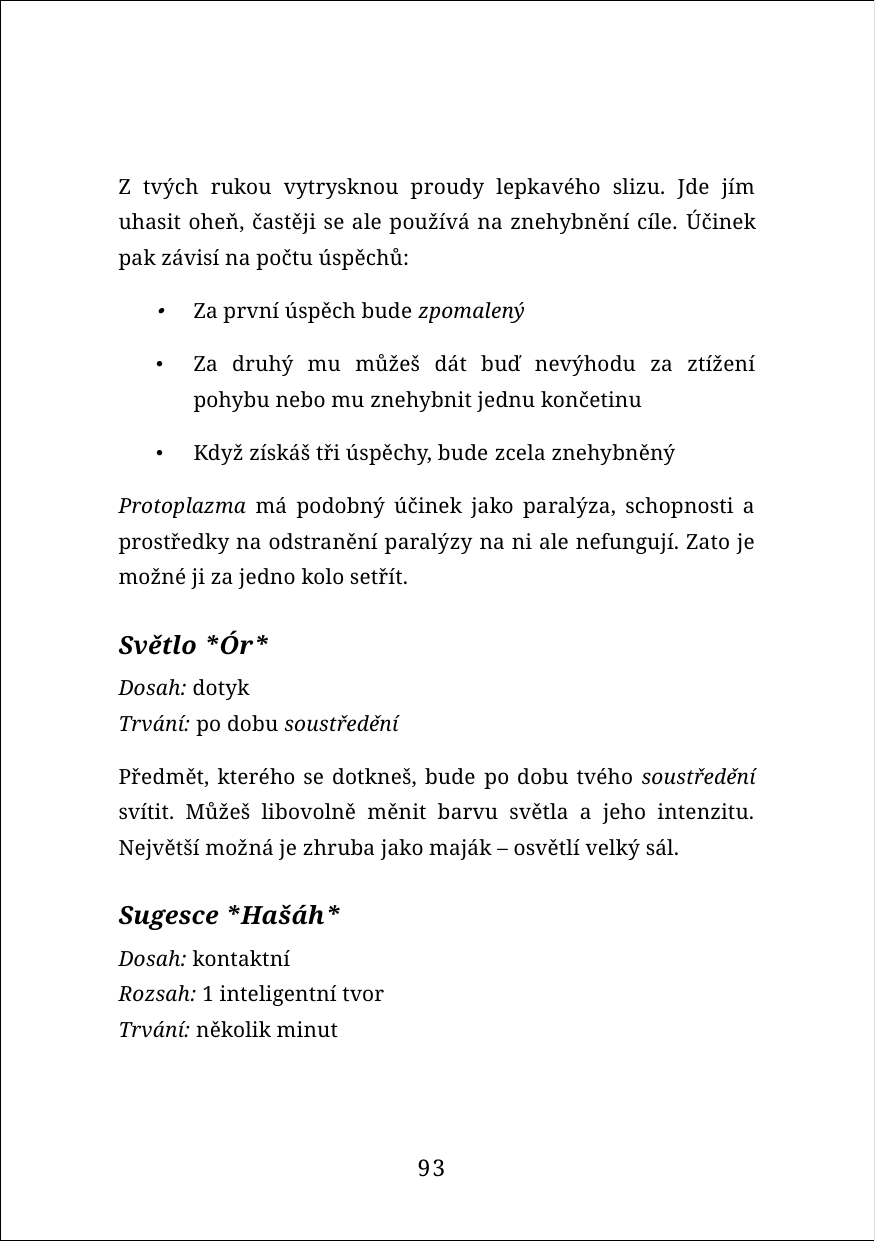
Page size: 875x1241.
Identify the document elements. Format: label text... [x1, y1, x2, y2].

list Za první úspěch bude zpomalený [156, 296, 756, 324]
subtitle Sugesce *Hašáh* [118, 898, 756, 932]
text Dosah: kontaktní Rozsah: 1 inteligentní tvor Trvání: několik minut [118, 944, 756, 1043]
list Za druhý mu můžeš dát buď nevýhodu za ztížení pohybu nebo mu znehybnit jednu končetinu [156, 349, 756, 413]
text Z tvých rukou vytrysknou proudy lepkavého slizu. Jde jím uhasit oheň, častěji se ale používá na znehybnění cíle. Účinek pak závisí na počtu úspěchů: [118, 172, 756, 271]
subtitle Světlo *Ór* [118, 627, 756, 661]
text Dosah: dotyk Trvání: po dobu soustředění [118, 673, 756, 737]
text Protoplazma má podobný účinek jako paralýza, schopnosti a prostředky na odstranění paralýzy na ni ale nefungují. Zato je možné ji za jedno kolo setřít. [118, 491, 756, 591]
list Když získáš tři úspěchy, bude zcela znehybněný [156, 438, 756, 466]
text Předmět, kterého se dotkneš, bude po dobu tvého soustředění svítit. Můžeš libovolně měnit barvu světla a jeho intenzitu. Největší možná je zhruba jako maják – osvětlí velký sál. [118, 762, 756, 861]
